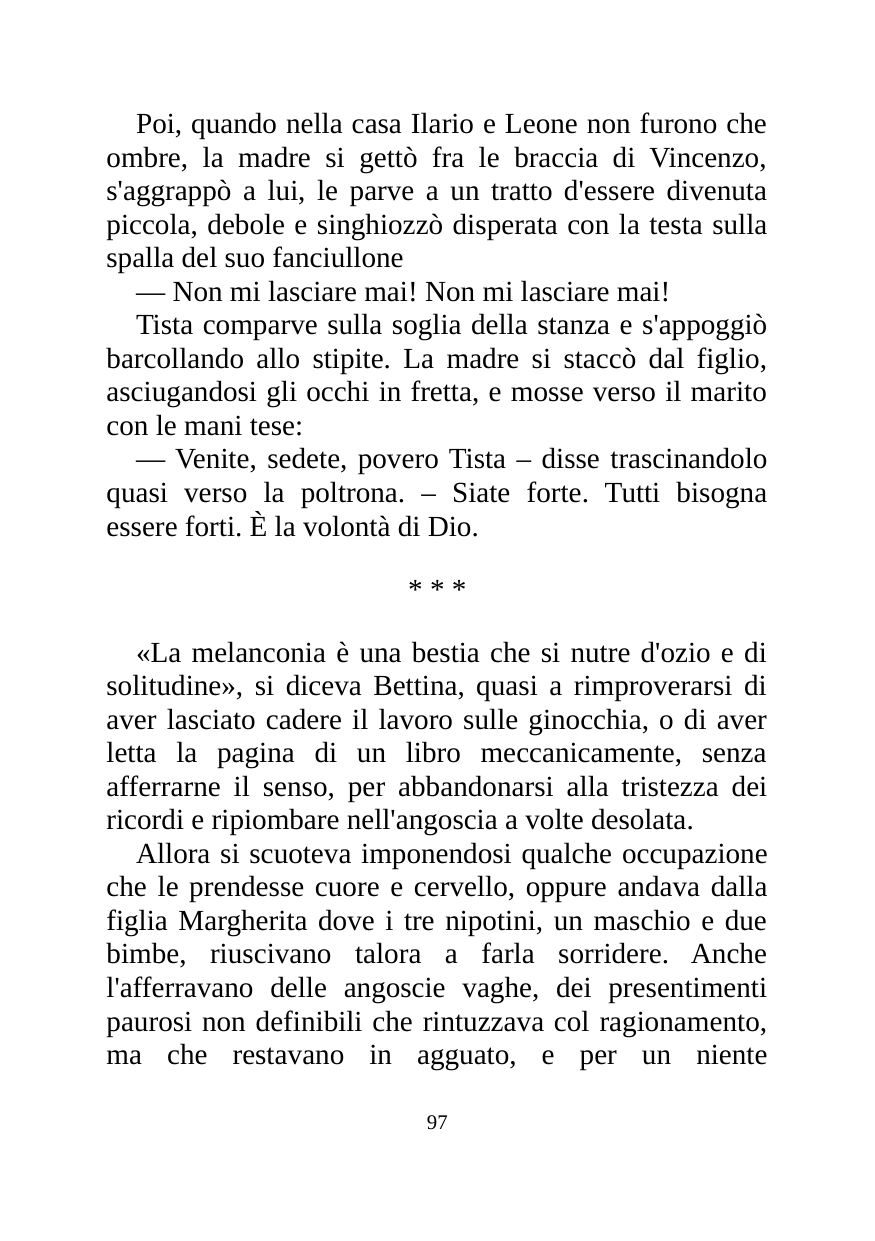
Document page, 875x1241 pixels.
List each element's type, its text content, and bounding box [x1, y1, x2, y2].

text Tista comparve sulla soglia della stanza e s'appoggiò barcollando allo stipite. La madre si staccò dal figlio, asciugandosi gli occhi in fretta, e mosse verso il marito con le mani tese: [106, 307, 768, 442]
text Allora si scuoteva imponendosi qualche occupazione che le prendesse cuore e cervello, oppure andava dalla figlia Margherita dove i tre nipotini, un maschio e due bimbe, riuscivano talora a farla sorridere. Anche l'afferravano delle angoscie vaghe, dei presentimenti paurosi non definibili che rintuzzava col ragionamento, ma che restavano in agguato, e per un niente [106, 836, 768, 1071]
text «La melanconia è una bestia che si nutre d'ozio e di solitudine», si diceva Bettina, quasi a rimproverarsi di aver lasciato cadere il lavoro sulle ginocchia, o di aver letta la pagina di un libro meccanicamente, senza afferrarne il senso, per abbandonarsi alla tristezza dei ricordi e ripiombare nell'angoscia a volte desolata. [106, 635, 768, 836]
text Poi, quando nella casa Ilario e Leone non furono che ombre, la madre si gettò fra le braccia di Vincenzo, s'aggrappò a lui, le parve a un tratto d'essere divenuta piccola, debole e singhiozzò disperata con la testa sulla spalla del suo fanciullone [106, 106, 768, 274]
text — Non mi lasciare mai! Non mi lasciare mai! [106, 274, 768, 307]
text * * * [106, 572, 768, 605]
text — Venite, sedete, povero Tista – disse trascinandolo quasi verso la poltrona. – Siate forte. Tutti bisogna essere forti. È la volontà di Dio. [106, 442, 768, 542]
